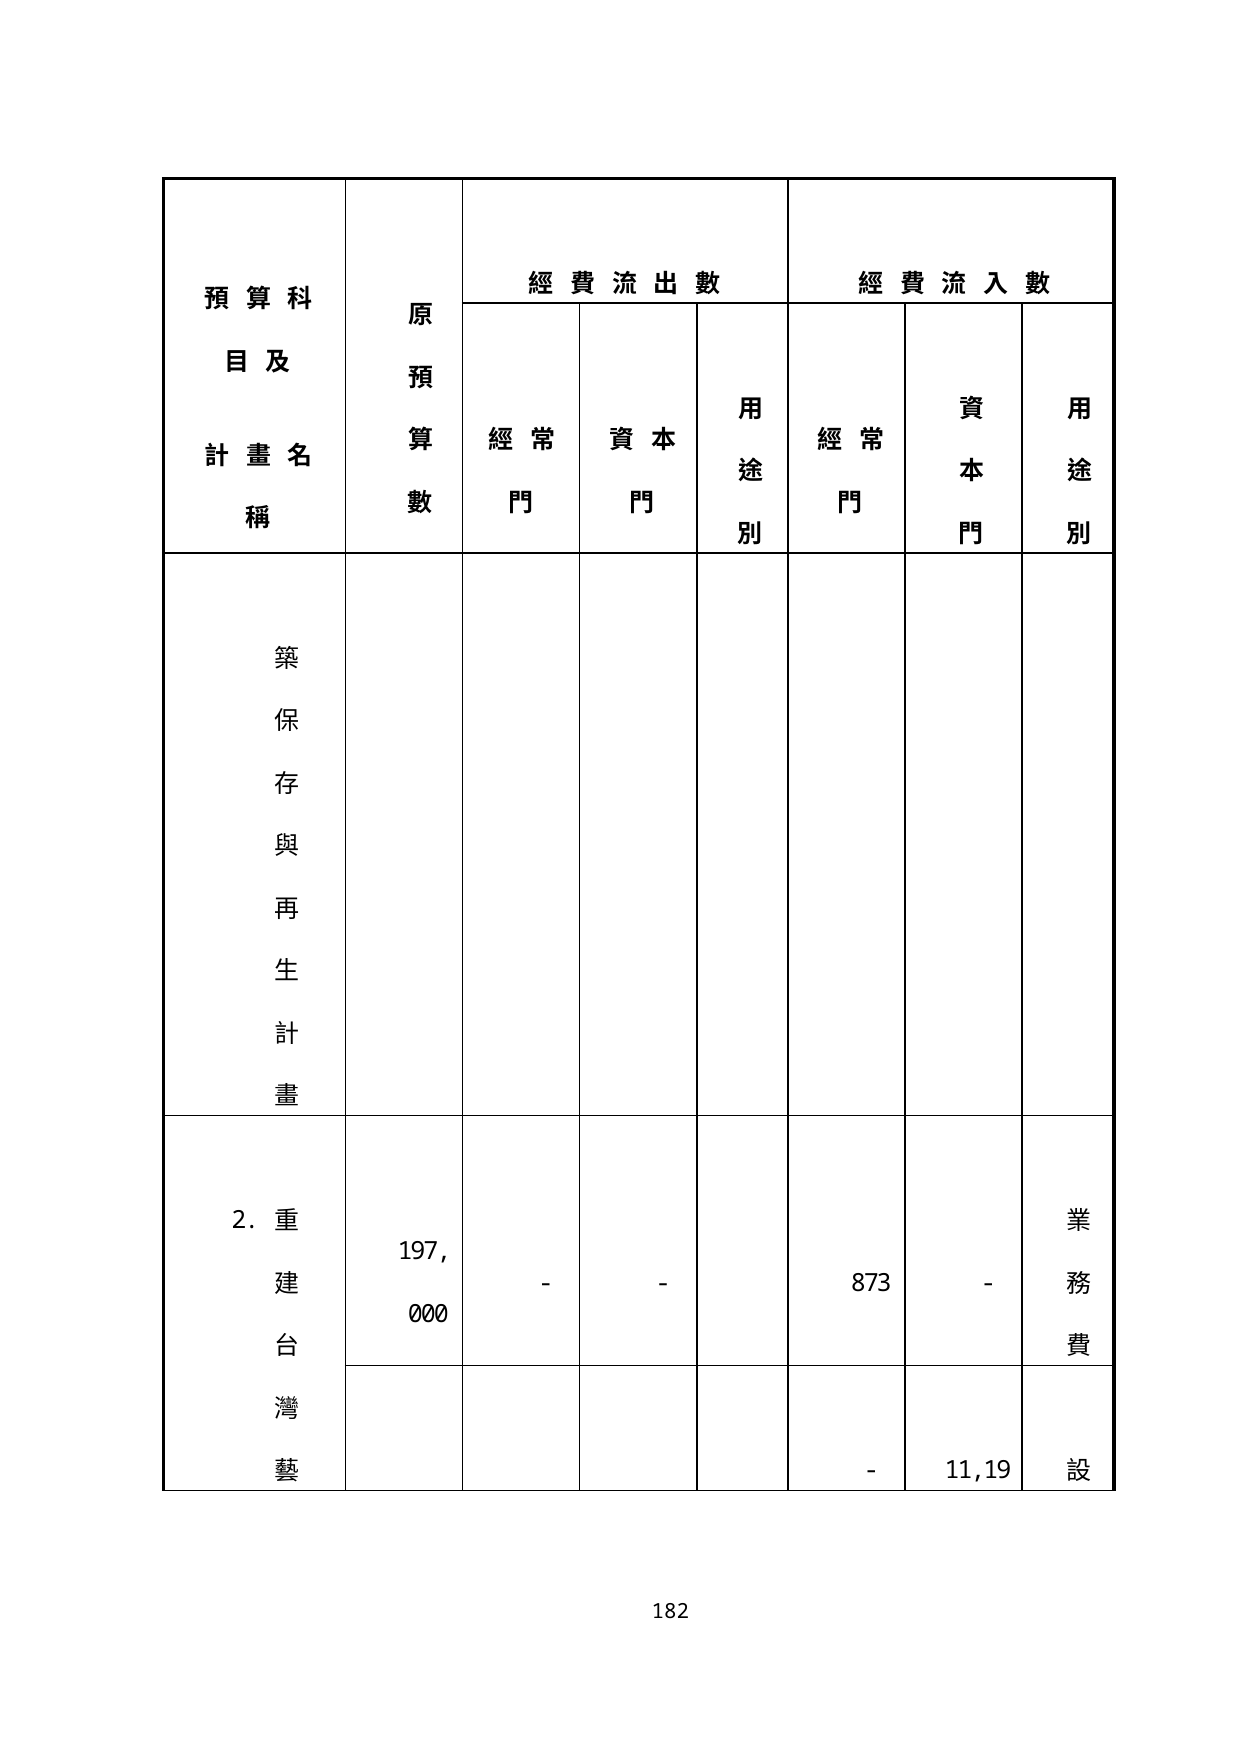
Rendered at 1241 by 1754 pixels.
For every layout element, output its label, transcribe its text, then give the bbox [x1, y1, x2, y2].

table_cell 設 [1023, 1366, 1112, 1490]
table_cell - [580, 554, 696, 1115]
table_cell 經常門 [463, 304, 579, 552]
table_header 經費流入數 [789, 180, 1112, 302]
table_cell 873 [789, 1116, 904, 1365]
table_cell 11,19 [906, 1366, 1021, 1490]
table_cell 資本門 [580, 304, 696, 552]
table_cell [346, 554, 462, 1115]
table_cell 197,000 [346, 1116, 462, 1365]
table_cell [463, 554, 579, 1115]
table_cell - [789, 1366, 904, 1490]
table_cell 築保存與再生計畫 [165, 554, 345, 1115]
table_header 預算科目及 計畫名稱 [165, 180, 345, 552]
table_cell 經常門 [789, 304, 904, 552]
table_cell [698, 1366, 787, 1490]
table_cell - [463, 1116, 579, 1365]
table_cell 2.重建台灣藝術史計畫 [165, 1116, 345, 1490]
table_cell [698, 1116, 787, 1365]
table_cell [698, 554, 787, 1115]
table_cell [789, 554, 904, 1115]
table_cell - [906, 554, 1021, 1115]
table_cell - [580, 1116, 696, 1365]
table_header 原預算數 [346, 180, 462, 552]
table_cell 用途別 [698, 304, 787, 552]
table_cell [346, 1366, 462, 1490]
table_cell - [906, 1116, 1021, 1365]
table_cell [580, 1366, 696, 1490]
table_cell [1023, 554, 1112, 1115]
table_cell 用途別 [1023, 304, 1112, 552]
table_cell 業務費 [1023, 1116, 1112, 1365]
table_cell 資本門 [906, 304, 1021, 552]
table_header 經費流出數 [463, 180, 787, 302]
table_cell [463, 1366, 579, 1490]
